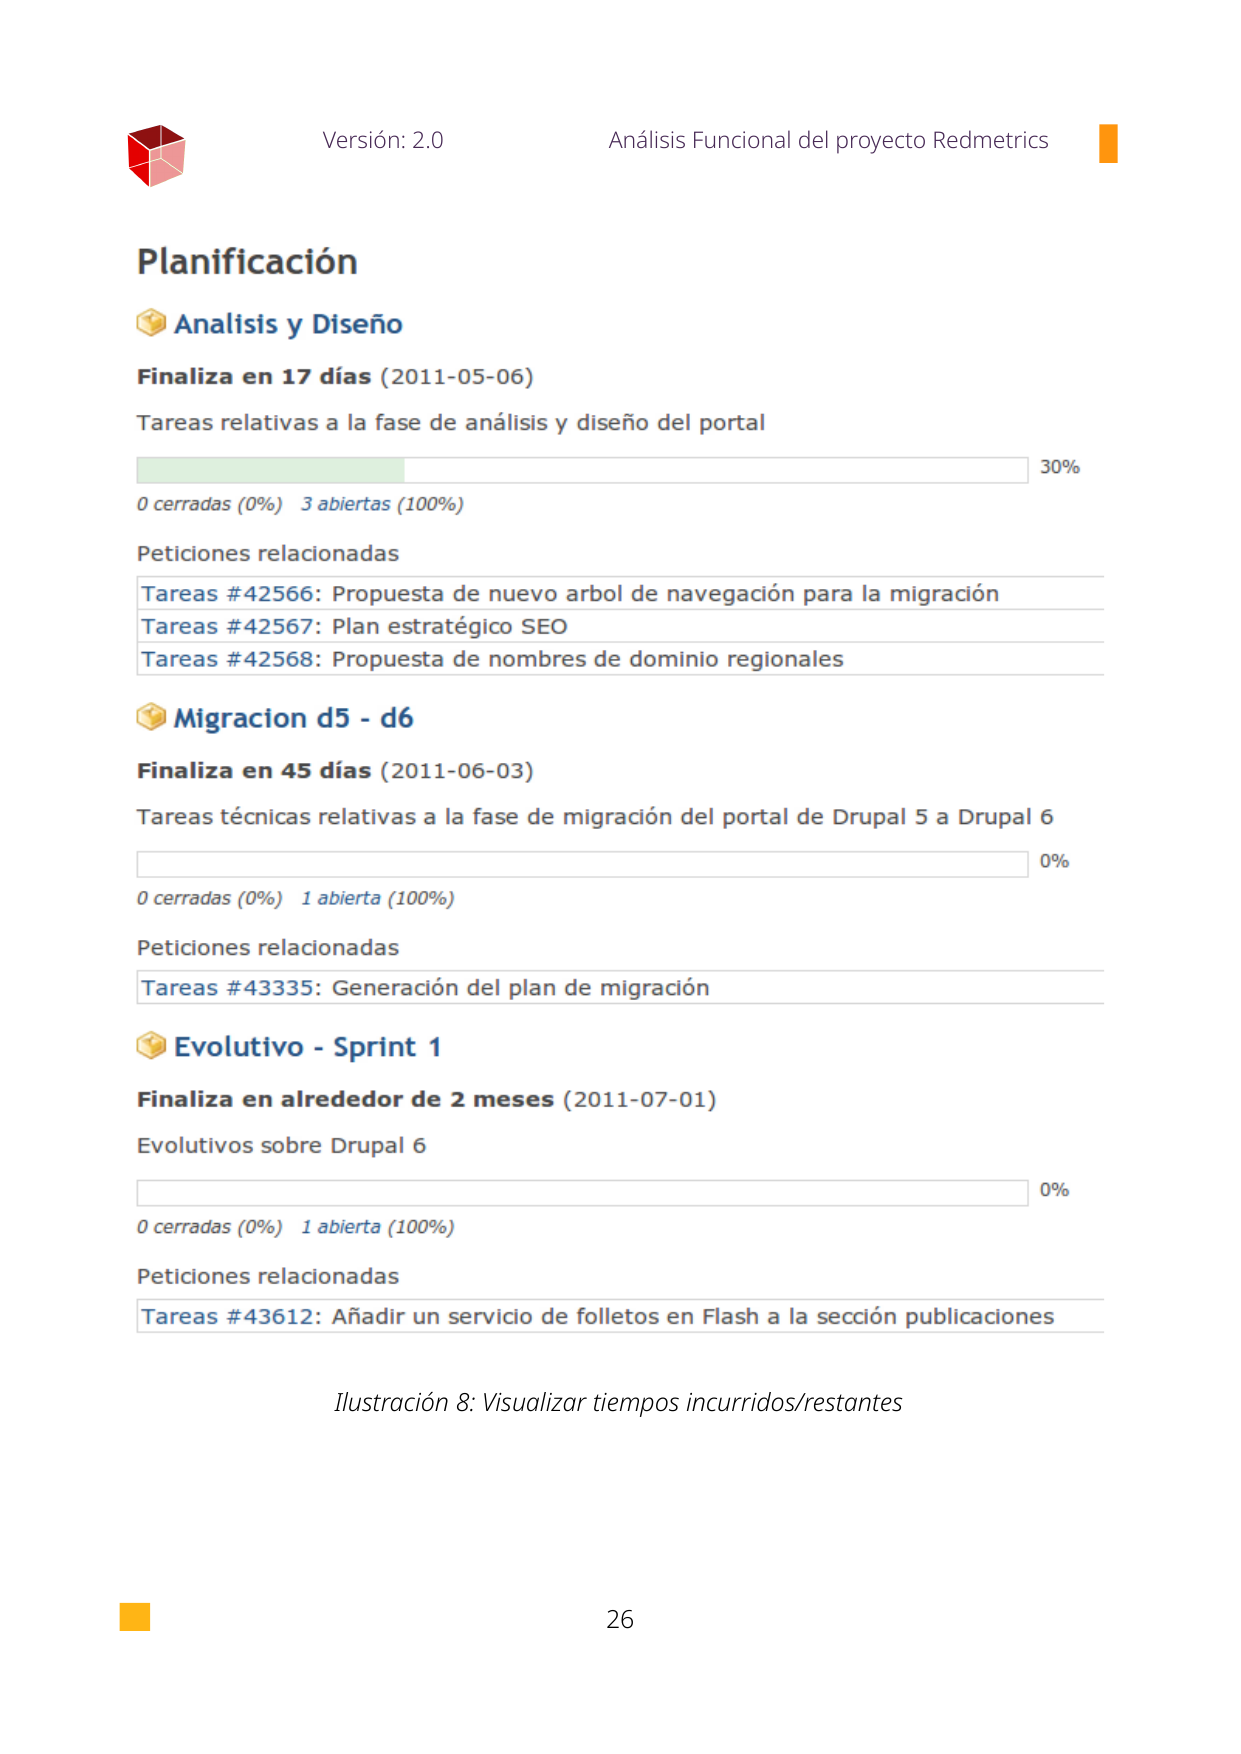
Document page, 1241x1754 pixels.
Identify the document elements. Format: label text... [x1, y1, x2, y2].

text Ilustración 8: Visualizar tiempos incurridos/restantes [126, 1351, 1114, 1419]
picture [126, 237, 1105, 1351]
picture [123, 123, 189, 189]
